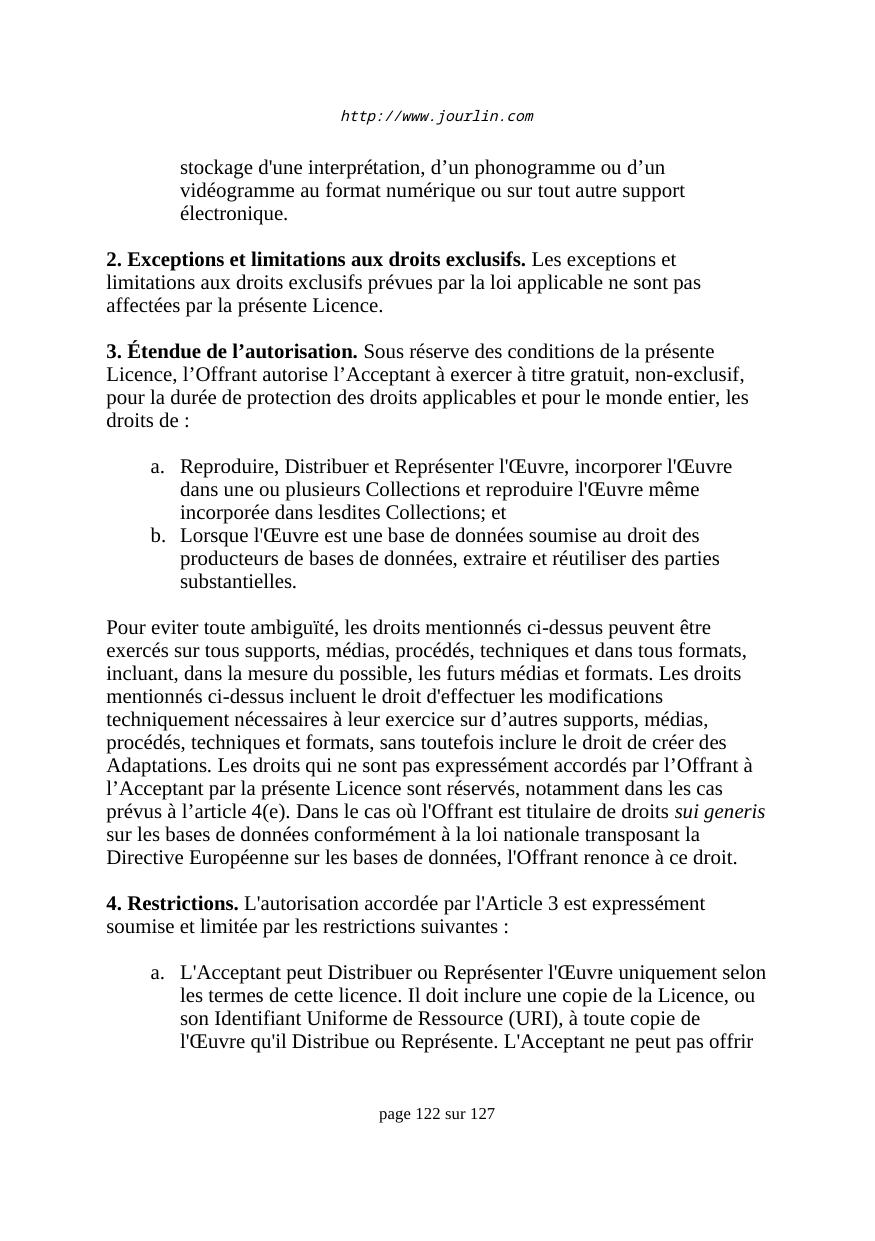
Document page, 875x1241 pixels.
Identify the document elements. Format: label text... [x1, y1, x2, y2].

text 3. Étendue de l’autorisation. Sous réserve des conditions de la présente Licence, l’Offrant autorise l’Acceptant à exercer à titre gratuit, non-exclusif, pour la durée de protection des droits applicables et pour le monde entier, les droits de : [106, 329, 768, 432]
text 2. Exceptions et limitations aux droits exclusifs. Les exceptions et limitations aux droits exclusifs prévues par la loi applicable ne sont pas affectées par la présente Licence. [106, 237, 768, 317]
list L'Acceptant peut Distribuer ou Représenter l'Œuvre uniquement selon les termes de cette licence. Il doit inclure une copie de la Licence, ou son Identifiant Uniforme de Ressource (URI), à toute copie de l'Œuvre qu'il Distribue ou Représente. L'Acceptant ne peut pas offrir [150, 951, 768, 1053]
text Pour eviter toute ambiguïté, les droits mentionnés ci-dessus peuvent être exercés sur tous supports, médias, procédés, techniques et dans tous formats, incluant, dans la mesure du possible, les futurs médias et formats. Les droits mentionnés ci-dessus incluent le droit d'effectuer les modifications techniquement nécessaires à leur exercice sur d’autres supports, médias, procédés, techniques et formats, sans toutefois inclure le droit de créer des Adaptations. Les droits qui ne sont pas expressément accordés par l’Offrant à l’Acceptant par la présente Licence sont réservés, notamment dans les cas prévus à l’article 4(e). Dans le cas où l'Offrant est titulaire de droits sui generis sur les bases de données conformément à la loi nationale transposant la Directive Européenne sur les bases de données, l'Offrant renonce à ce droit. [106, 605, 768, 869]
list stockage d'une interprétation, d’un phonogramme ou d’un vidéogramme au format numérique ou sur tout autre support électronique. [150, 156, 768, 224]
list Reproduire, Distribuer et Représenter l'Œuvre, incorporer l'Œuvre dans une ou plusieurs Collections et reproduire l'Œuvre même incorporée dans lesdites Collections; et [150, 444, 768, 524]
text 4. Restrictions. L'autorisation accordée par l'Article 3 est expressément soumise et limitée par les restrictions suivantes : [106, 882, 768, 938]
list Lorsque l'Œuvre est une base de données soumise au droit des producteurs de bases de données, extraire et réutiliser des parties substantielles. [150, 524, 768, 593]
